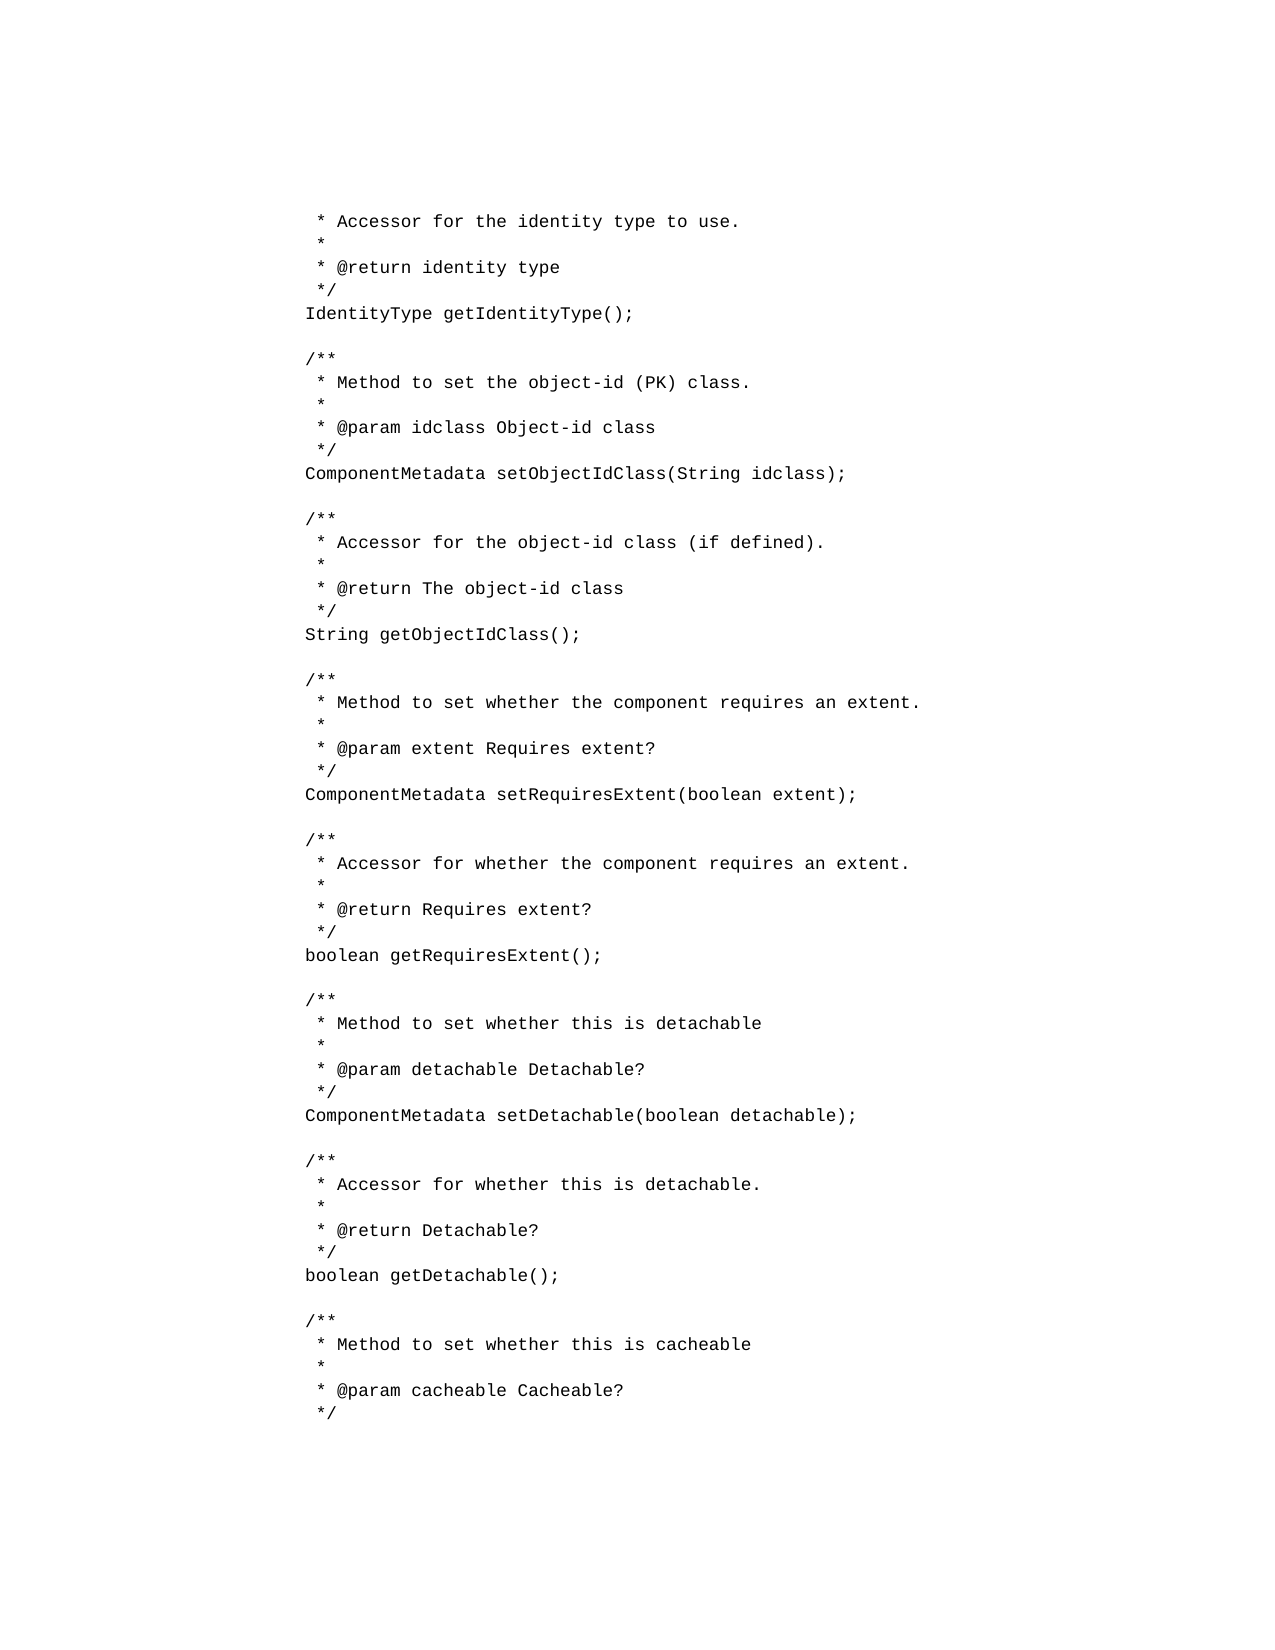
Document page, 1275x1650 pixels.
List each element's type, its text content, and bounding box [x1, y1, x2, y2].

text /** [262, 347, 1125, 370]
text * @return The object-id class [262, 577, 1125, 599]
text * [262, 554, 1125, 577]
text /** [262, 1310, 1125, 1333]
text * Accessor for whether the component requires an extent. [262, 852, 1125, 874]
text * [262, 1356, 1125, 1379]
text * @param detachable Detachable? [262, 1058, 1125, 1081]
text /** [262, 668, 1125, 691]
text /** [262, 508, 1125, 531]
text */ [262, 920, 1125, 943]
text * [262, 1195, 1125, 1218]
text * @return identity type [262, 256, 1125, 279]
text * @return Requires extent? [262, 897, 1125, 920]
text * [262, 233, 1125, 256]
text boolean getRequiresExtent(); [262, 943, 1125, 966]
text /** [262, 1149, 1125, 1172]
text */ [262, 279, 1125, 302]
text * [262, 1035, 1125, 1058]
text IdentityType getIdentityType(); [262, 302, 1125, 324]
text * [262, 874, 1125, 897]
text * Method to set whether this is cacheable [262, 1333, 1125, 1356]
text ComponentMetadata setObjectIdClass(String idclass); [262, 462, 1125, 485]
text * @param idclass Object-id class [262, 416, 1125, 439]
text */ [262, 760, 1125, 783]
text * @param extent Requires extent? [262, 737, 1125, 760]
text /** [262, 989, 1125, 1012]
text * @param cacheable Cacheable? [262, 1379, 1125, 1402]
text * Accessor for the object-id class (if defined). [262, 531, 1125, 554]
text * [262, 393, 1125, 416]
text * Method to set whether the component requires an extent. [262, 691, 1125, 714]
text /** [262, 829, 1125, 852]
text * Accessor for the identity type to use. [262, 210, 1125, 233]
text * Method to set the object-id (PK) class. [262, 370, 1125, 393]
text ComponentMetadata setDetachable(boolean detachable); [262, 1104, 1125, 1127]
text String getObjectIdClass(); [262, 622, 1125, 645]
text ComponentMetadata setRequiresExtent(boolean extent); [262, 783, 1125, 806]
text boolean getDetachable(); [262, 1264, 1125, 1287]
text */ [262, 439, 1125, 462]
text * @return Detachable? [262, 1218, 1125, 1241]
text */ [262, 1241, 1125, 1264]
text */ [262, 1402, 1125, 1424]
text * Method to set whether this is detachable [262, 1012, 1125, 1035]
text * [262, 714, 1125, 737]
text * Accessor for whether this is detachable. [262, 1172, 1125, 1195]
text */ [262, 1081, 1125, 1104]
text */ [262, 599, 1125, 622]
